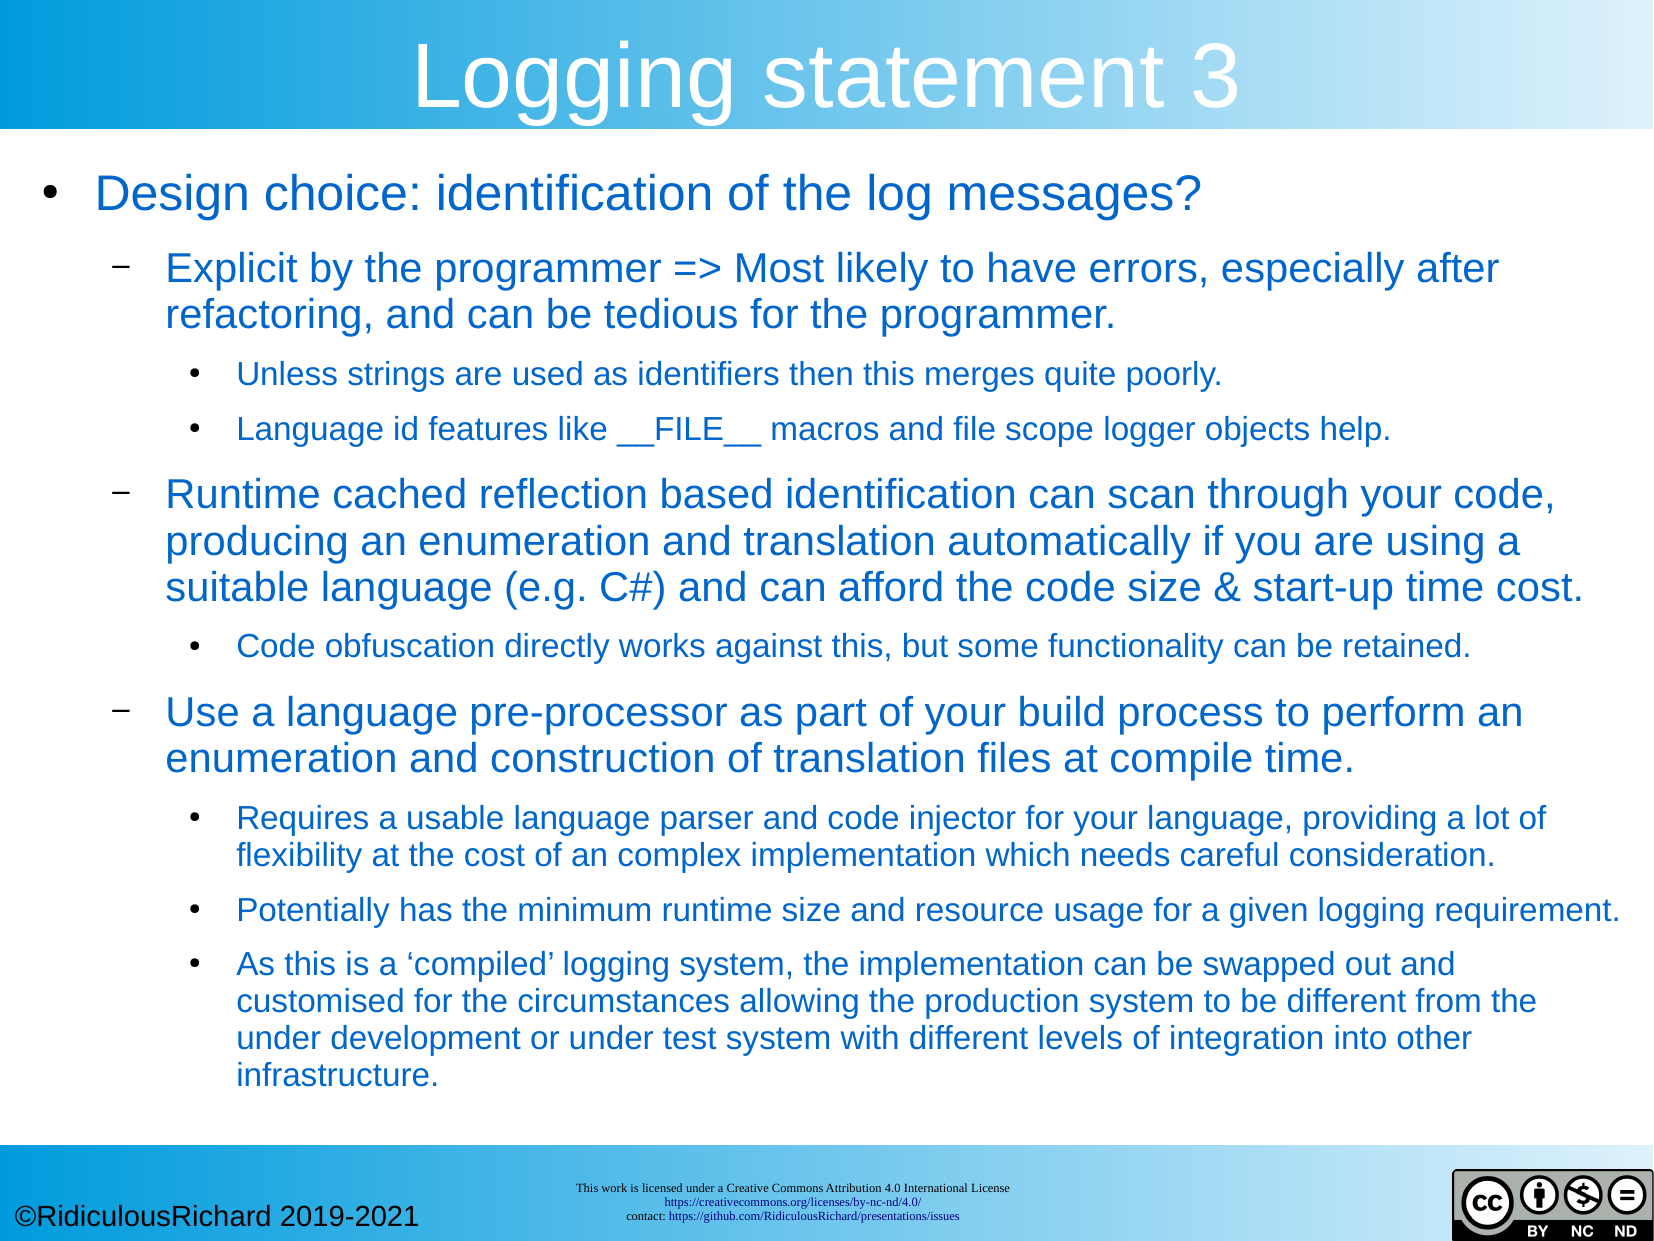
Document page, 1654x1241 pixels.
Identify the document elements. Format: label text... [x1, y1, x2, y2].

list Design choice: identification of the log messages? Explicit by the programmer => Most likely to have errors, especially after refactoring, and can be tedious for the programmer. Unless strings are used as identifiers then this merges quite poorly. Language id features like __FILE__ macros and file scope logger objects help. Runtime cached reflection based identification can scan through your code, producing an enumeration and translation automatically if you are using a suitable language (e.g. C#) and can afford the code size & start-up time cost. Code obfuscation directly works against this, but some functionality can be retained. Use a language pre-processor as part of your build process to perform an enumeration and construction of translation files at compile time. Requires a usable language parser and code injector for your language, providing a lot of flexibility at the cost of an complex implementation which needs careful consideration. Potentially has the minimum runtime size and resource usage for a given logging requirement. As this is a ‘compiled’ logging system, the implementation can be swapped out and customised for the circumstances allowing the production system to be different from the under development or under test system with different levels of integration into other infrastructure. [23, 165, 1630, 1123]
picture [1452, 1169, 1654, 1241]
picture [138, 1146, 142, 1241]
title Logging statement 3 [82, 23, 1571, 129]
